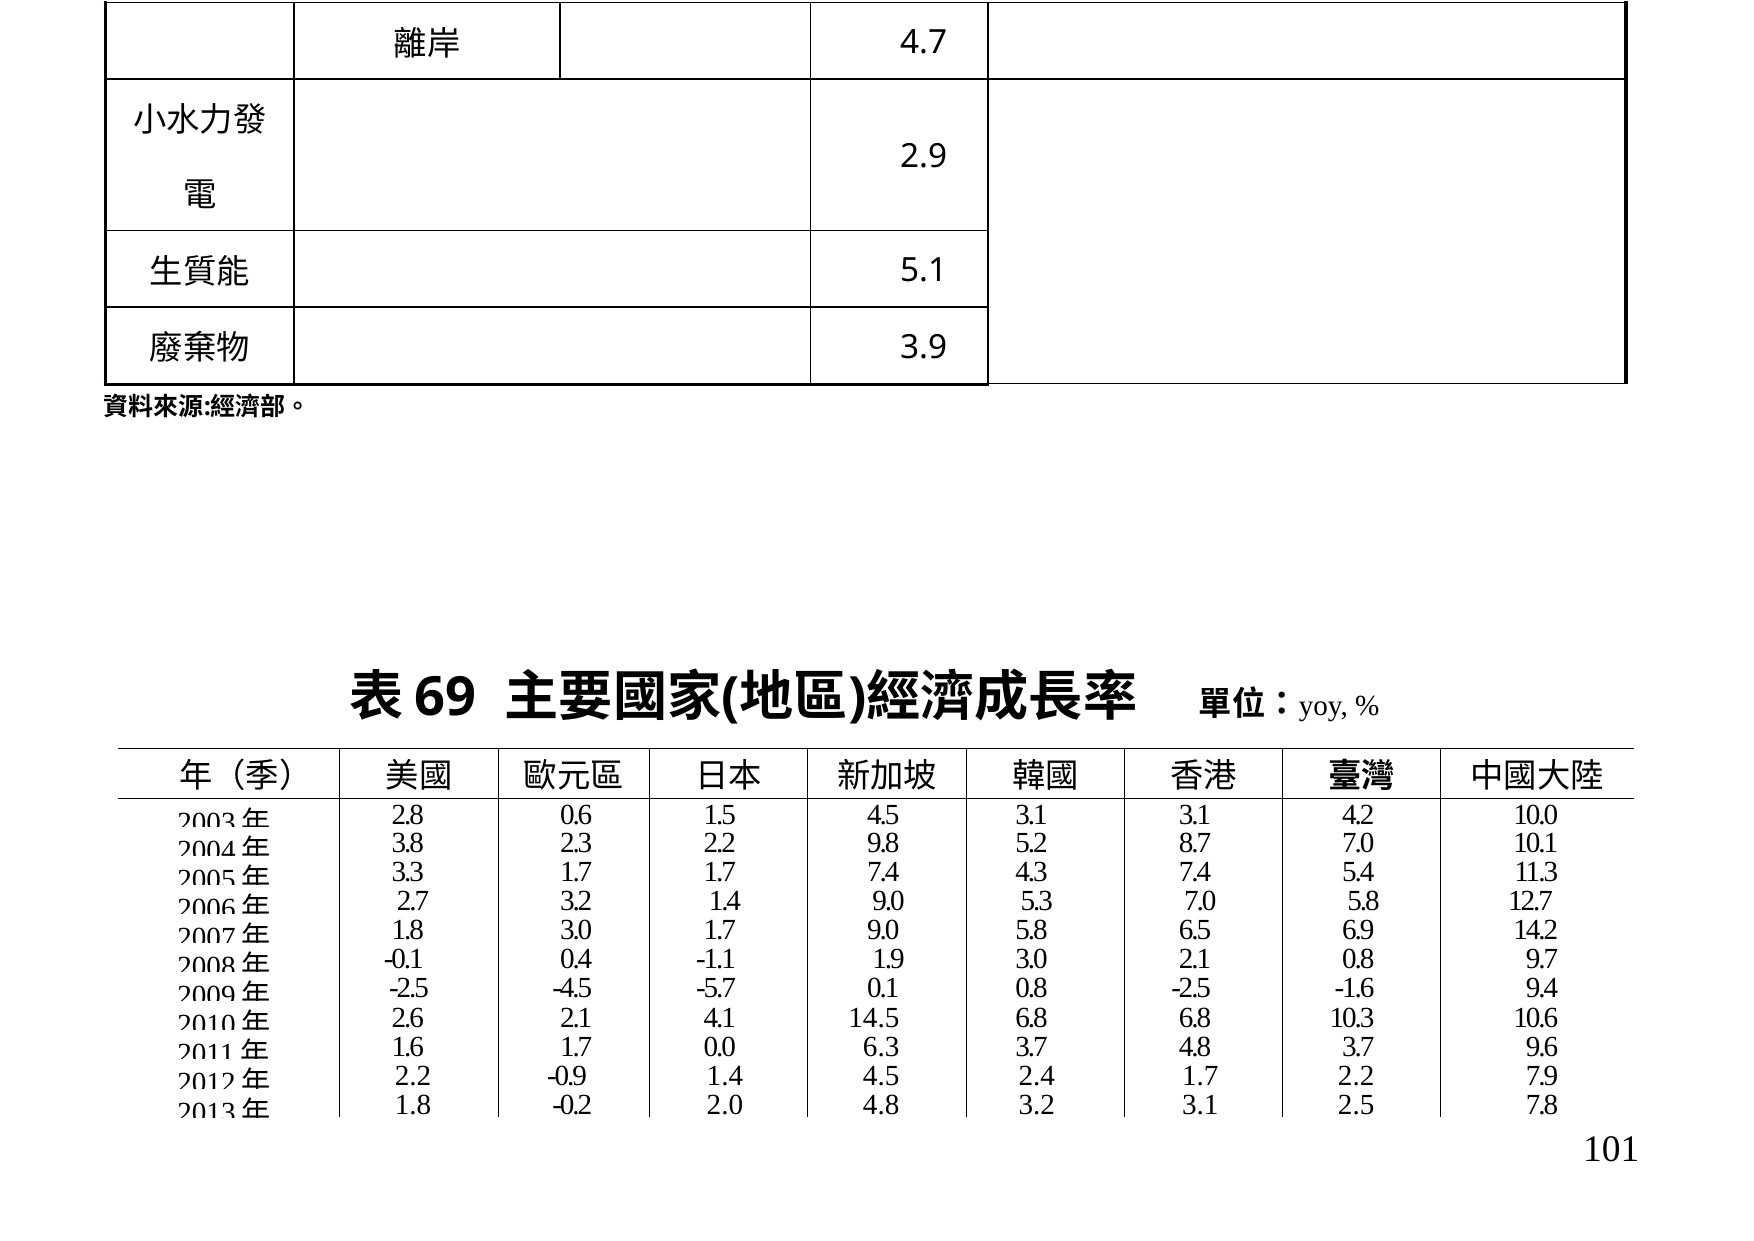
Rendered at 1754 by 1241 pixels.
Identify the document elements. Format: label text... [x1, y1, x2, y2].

table_cell 0.6 [499, 799, 649, 827]
table_cell 1.6 [340, 1030, 498, 1059]
table_cell 7.8 [1441, 1088, 1633, 1117]
table_cell 5.1 [811, 231, 987, 306]
table_cell -5.7 [650, 972, 807, 1001]
table_cell 1.7 [1125, 1059, 1282, 1088]
table_cell 7.4 [808, 856, 966, 885]
table_cell 12.7 [1441, 885, 1633, 914]
table_cell 10.0 [1441, 799, 1633, 827]
table_cell 9.4 [1441, 972, 1633, 1001]
table_cell -0.1 [340, 943, 498, 972]
table_header 香港 [1125, 749, 1282, 797]
table_header 年（季） [118, 749, 339, 797]
table_cell 4.1 [650, 1001, 807, 1030]
table_cell 1.5 [650, 799, 807, 827]
table_cell 10.1 [1441, 827, 1633, 856]
table_cell -2.5 [340, 972, 498, 1001]
table_cell 2008年 [118, 943, 339, 972]
table_cell 3.9 [811, 308, 987, 383]
text 資料來源:經濟部。 [103, 386, 1639, 423]
table_cell 0.1 [808, 972, 966, 1001]
table_cell 1.7 [650, 914, 807, 943]
table_cell 5.8 [967, 914, 1124, 943]
table_cell 2.3 [499, 827, 649, 856]
table_cell 2003年 [118, 799, 339, 827]
table_cell 離岸 [295, 3, 559, 78]
table_cell 4.8 [1125, 1030, 1282, 1059]
table_cell 1.4 [650, 1059, 807, 1088]
table_cell [107, 3, 293, 78]
table_cell [561, 3, 810, 78]
table_cell 9.7 [1441, 943, 1633, 972]
table_cell 11.3 [1441, 856, 1633, 885]
table_cell 2013年 [118, 1088, 339, 1117]
table_cell 14.5 [808, 1001, 966, 1030]
table_cell 4.7 [811, 3, 987, 78]
table_cell 7.0 [1283, 827, 1440, 856]
table_cell [989, 3, 1624, 78]
table_cell 生質能 [107, 231, 293, 306]
table_cell 2.2 [1283, 1059, 1440, 1088]
table_cell 4.8 [808, 1088, 966, 1117]
table_cell 6.9 [1283, 914, 1440, 943]
table_cell 9.0 [808, 885, 966, 914]
table_cell 7.4 [1125, 856, 1282, 885]
table_cell 2006年 [118, 885, 339, 914]
table_cell 小水力發電 [107, 80, 293, 229]
table_cell 7.0 [1125, 885, 1282, 914]
table_cell 5.4 [1283, 856, 1440, 885]
table_cell -0.2 [499, 1088, 649, 1117]
table_header 美國 [340, 749, 498, 797]
table_cell 2007年 [118, 914, 339, 943]
table_cell 3.0 [499, 914, 649, 943]
table_cell 0.8 [967, 972, 1124, 1001]
table_cell 7.9 [1441, 1059, 1633, 1088]
table_cell 2.9 [811, 80, 987, 229]
table_cell 6.8 [967, 1001, 1124, 1030]
table_cell [295, 308, 810, 383]
table_cell 2.1 [1125, 943, 1282, 972]
table_cell 5.2 [967, 827, 1124, 856]
table_cell 6.5 [1125, 914, 1282, 943]
table_header 韓國 [967, 749, 1124, 797]
table_cell 1.9 [808, 943, 966, 972]
table_cell -1.6 [1283, 972, 1440, 1001]
table_header 中國大陸 [1441, 749, 1633, 797]
table_header 臺灣 [1283, 749, 1440, 797]
table_cell -1.1 [650, 943, 807, 972]
table_cell 9.0 [808, 914, 966, 943]
table_cell 3.7 [1283, 1030, 1440, 1059]
table_cell 廢棄物 [107, 308, 293, 383]
table_header 日本 [650, 749, 807, 797]
table_cell 9.6 [1441, 1030, 1633, 1059]
table_cell 2004年 [118, 827, 339, 856]
table_cell 2.8 [340, 799, 498, 827]
table_cell 6.3 [808, 1030, 966, 1059]
table_cell 2.5 [1283, 1088, 1440, 1117]
table_cell 5.3 [967, 885, 1124, 914]
table_cell 10.6 [1441, 1001, 1633, 1030]
table_cell 1.8 [340, 1088, 498, 1117]
table_cell 2010年 [118, 1001, 339, 1030]
table_cell 1.7 [499, 856, 649, 885]
table_cell 2.6 [340, 1001, 498, 1030]
table_cell 10.3 [1283, 1001, 1440, 1030]
table_cell 2.2 [650, 827, 807, 856]
table_cell 4.5 [808, 1059, 966, 1088]
table_cell 2005年 [118, 856, 339, 885]
table_cell 4.2 [1283, 799, 1440, 827]
table_cell 0.4 [499, 943, 649, 972]
table_cell 2.4 [967, 1059, 1124, 1088]
table_cell 0.0 [650, 1030, 807, 1059]
table_header 歐元區 [499, 749, 649, 797]
table_cell 3.1 [1125, 799, 1282, 827]
table_cell 6.8 [1125, 1001, 1282, 1030]
table_cell 2.0 [650, 1088, 807, 1117]
table_cell 2009年 [118, 972, 339, 1001]
table_cell 1.7 [499, 1030, 649, 1059]
table_cell 0.8 [1283, 943, 1440, 972]
table_cell -0.9 [499, 1059, 649, 1088]
table_cell 3.3 [340, 856, 498, 885]
table_cell 14.2 [1441, 914, 1633, 943]
table_cell 4.5 [808, 799, 966, 827]
table_cell 2012年 [118, 1059, 339, 1088]
table_cell 3.1 [1125, 1088, 1282, 1117]
table_cell 5.8 [1283, 885, 1440, 914]
table_cell 3.2 [499, 885, 649, 914]
table_cell 2.2 [340, 1059, 498, 1088]
table_header 新加坡 [808, 749, 966, 797]
table_cell 2011年 [118, 1030, 339, 1059]
table_cell 2.7 [340, 885, 498, 914]
table_cell 3.1 [967, 799, 1124, 827]
table_cell 9.8 [808, 827, 966, 856]
table_cell [295, 80, 810, 229]
table_cell 4.3 [967, 856, 1124, 885]
table_cell 3.0 [967, 943, 1124, 972]
table_cell [295, 231, 810, 306]
table_cell 8.7 [1125, 827, 1282, 856]
table_cell 1.7 [650, 856, 807, 885]
table_cell -2.5 [1125, 972, 1282, 1001]
table_cell 1.8 [340, 914, 498, 943]
table_cell 3.7 [967, 1030, 1124, 1059]
table_cell -4.5 [499, 972, 649, 1001]
table_cell 1.4 [650, 885, 807, 914]
table_cell [989, 80, 1624, 383]
table_cell 2.1 [499, 1001, 649, 1030]
table_cell 3.2 [967, 1088, 1124, 1117]
text 表69 主要國家(地區)經濟成長率 單位：yoy, % [103, 636, 1639, 748]
table_cell 3.8 [340, 827, 498, 856]
